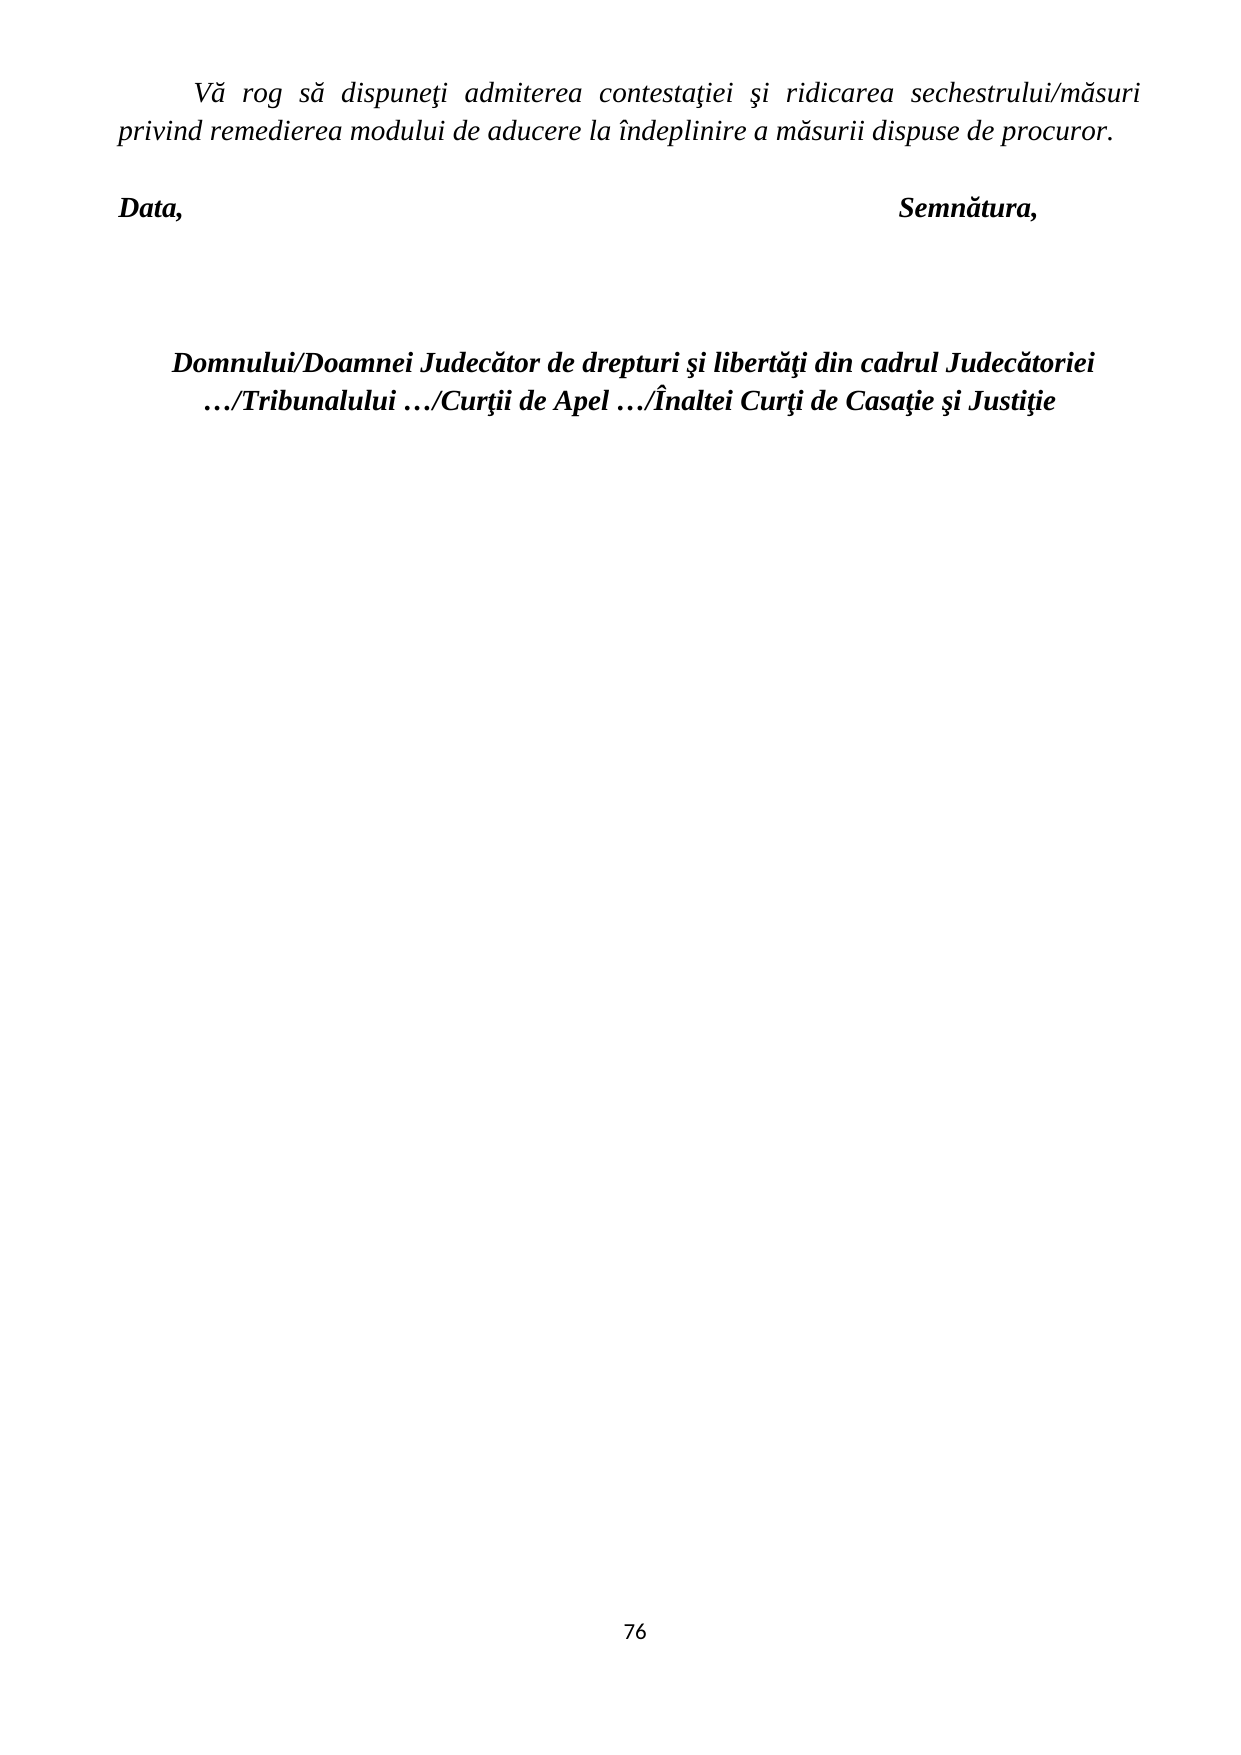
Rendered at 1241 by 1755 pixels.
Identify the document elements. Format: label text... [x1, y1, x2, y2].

text Domnului/Doamnei Judecător de drepturi şi libertăţi din cadrul Judecătoriei …/Tribunalului …/Curţii de Apel …/Înaltei Curţi de Casaţie şi Justiţie [118, 345, 1152, 417]
text Vă rog să dispuneţi admiterea contestaţiei şi ridicarea sechestrului/măsuri privind remedierea modului de aducere la îndeplinire a măsurii dispuse de procuror. [118, 75, 1144, 147]
text Data, Semnătura, [118, 191, 1152, 224]
